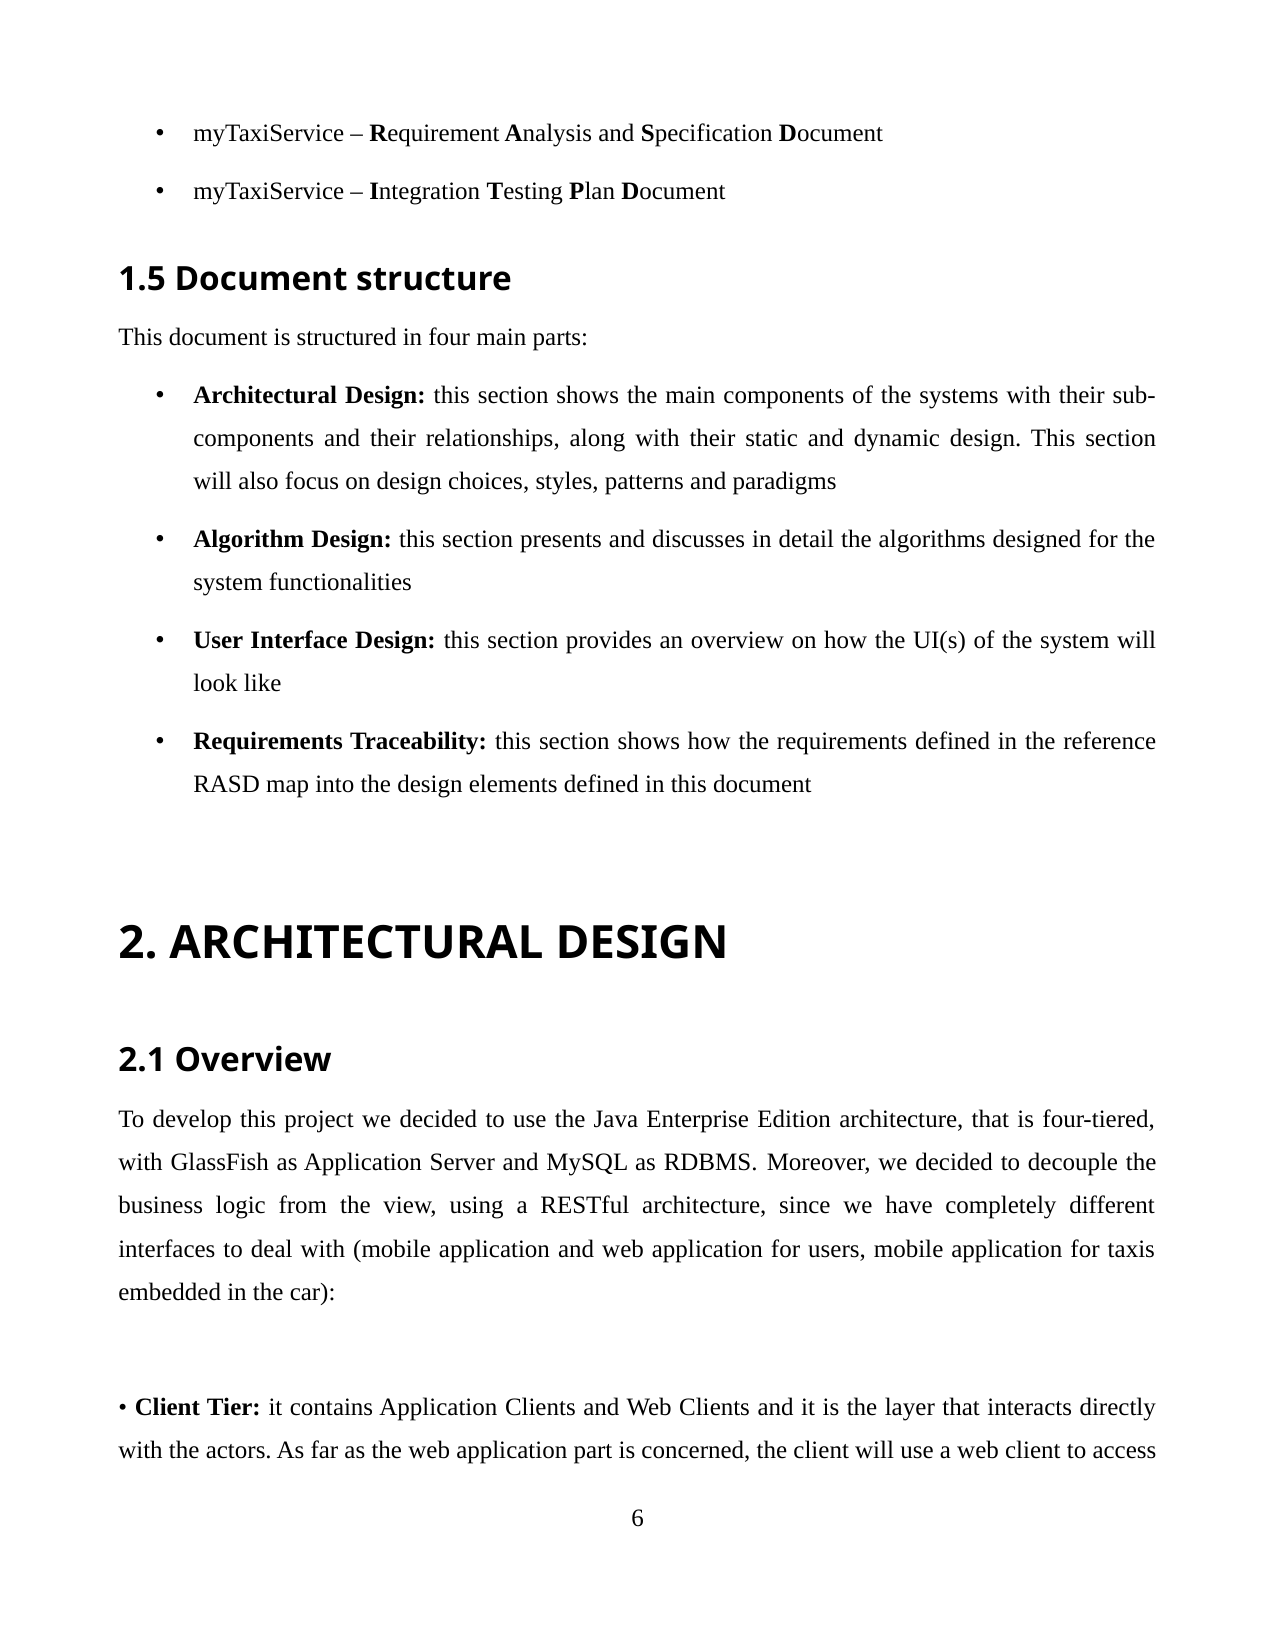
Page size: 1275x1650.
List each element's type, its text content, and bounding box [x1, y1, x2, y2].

subtitle 1.5 Document structure [118, 254, 1157, 300]
list User Interface Design: this section provides an overview on how the UI(s) of the system will look like [156, 625, 1157, 697]
subtitle 2.1 Overview [118, 1036, 1157, 1082]
list myTaxiService – Integration Testing Plan Document [156, 176, 1157, 204]
text • Client Tier: it contains Application Clients and Web Clients and it is the layer that interacts directly with the actors. As far as the web application part is concerned, the client will use a web client to access [118, 1392, 1157, 1464]
list myTaxiService – Requirement Analysis and Specification Document [156, 118, 1157, 147]
list Requirements Traceability: this section shows how the requirements defined in the reference RASD map into the design elements defined in this document [156, 726, 1157, 798]
text To develop this project we decided to use the Java Enterprise Edition architecture, that is four-tiered, with GlassFish as Application Server and MySQL as RDBMS. Moreover, we decided to decouple the business logic from the view, using a RESTful architecture, since we have completely different interfaces to deal with (mobile application and web application for users, mobile application for taxis embedded in the car): [118, 1104, 1157, 1306]
subtitle 2. ARCHITECTURAL DESIGN [118, 909, 1157, 972]
list Architectural Design: this section shows the main components of the systems with their sub-components and their relationships, along with their static and dynamic design. This section will also focus on design choices, styles, patterns and paradigms [156, 380, 1157, 495]
text This document is structured in four main parts: [118, 322, 1157, 351]
list Algorithm Design: this section presents and discusses in detail the algorithms designed for the system functionalities [156, 524, 1157, 596]
